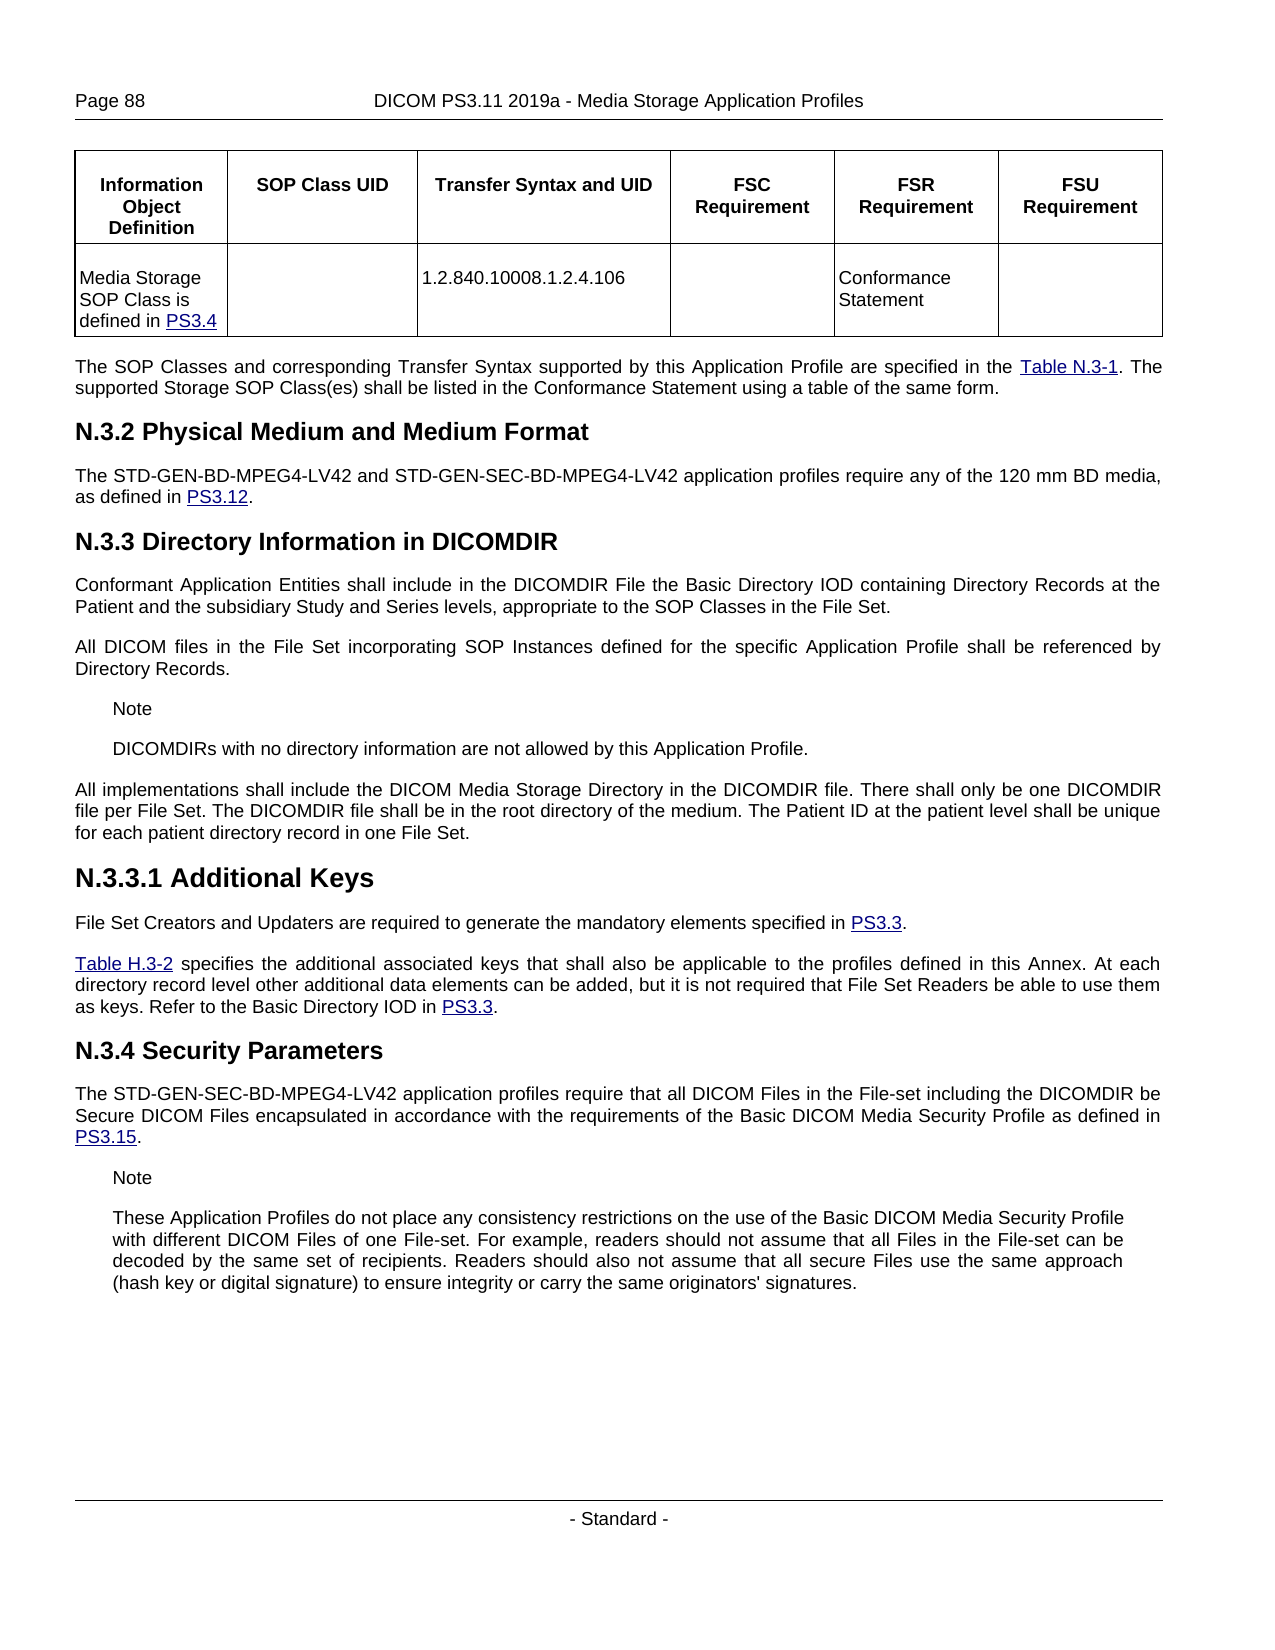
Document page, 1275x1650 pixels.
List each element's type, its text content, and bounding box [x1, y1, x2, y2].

text N.3.3.1 Additional Keys [75, 862, 1162, 893]
table_header Transfer Syntax and UID [418, 151, 670, 243]
text N.3.3 Directory Information in DICOMDIR [75, 527, 1162, 555]
table_cell [999, 244, 1162, 336]
table_header FSU Requirement [999, 151, 1162, 243]
text These Application Profiles do not place any consistency restrictions on the use of the Basic DICOM Media Security Profile with different DICOM Files of one File-set. For example, readers should not assume that all Files in the File-set can be decoded by the same set of recipients. Readers should also not assume that all secure Files use the same approach (hash key or digital signature) to ensure integrity or carry the same originators' signatures. [112, 1207, 1125, 1293]
text N.3.2 Physical Medium and Medium Format [75, 417, 1162, 446]
text File Set Creators and Updaters are required to generate the mandatory elements specified in PS3.3. [75, 912, 1162, 933]
table_cell [671, 244, 834, 336]
text Note [112, 1167, 1125, 1188]
text All implementations shall include the DICOM Media Storage Directory in the DICOMDIR file. There shall only be one DICOMDIR file per File Set. The DICOMDIR file shall be in the root directory of the medium. The Patient ID at the patient level shall be unique for each patient directory record in one File Set. [75, 778, 1162, 843]
table_cell Media Storage SOP Class is defined in PS3.4 [76, 244, 227, 336]
table_cell 1.2.840.10008.1.2.4.106 [418, 244, 670, 336]
table_cell [228, 244, 417, 336]
table_header FSC Requirement [671, 151, 834, 243]
table_header Information Object Definition [76, 151, 227, 243]
text The SOP Classes and corresponding Transfer Syntax supported by this Application Profile are specified in the Table N.3-1. The supported Storage SOP Class(es) shall be listed in the Conformance Statement using a table of the same form. [75, 355, 1162, 398]
text N.3.4 Security Parameters [75, 1036, 1162, 1064]
text The STD-GEN-SEC-BD-MPEG4-LV42 application profiles require that all DICOM Files in the File-set including the DICOMDIR be Secure DICOM Files encapsulated in accordance with the requirements of the Basic DICOM Media Security Profile as defined in PS3.15. [75, 1083, 1162, 1148]
text Table H.3-2 specifies the additional associated keys that shall also be applicable to the profiles defined in this Annex. At each directory record level other additional data elements can be added, but it is not required that File Set Readers be able to use them as keys. Refer to the Basic Directory IOD in PS3.3. [75, 952, 1162, 1017]
text All DICOM files in the File Set incorporating SOP Instances defined for the specific Application Profile shall be referenced by Directory Records. [75, 636, 1162, 679]
table_header SOP Class UID [228, 151, 417, 243]
text Conformant Application Entities shall include in the DICOMDIR File the Basic Directory IOD containing Directory Records at the Patient and the subsidiary Study and Series levels, appropriate to the SOP Classes in the File Set. [75, 574, 1162, 617]
text DICOMDIRs with no directory information are not allowed by this Application Profile. [112, 738, 1125, 760]
text The STD-GEN-BD-MPEG4-LV42 and STD-GEN-SEC-BD-MPEG4-LV42 application profiles require any of the 120 mm BD media, as defined in PS3.12. [75, 465, 1162, 508]
text Note [112, 698, 1125, 719]
table_cell Conformance Statement [835, 244, 998, 336]
table_header FSR Requirement [835, 151, 998, 243]
